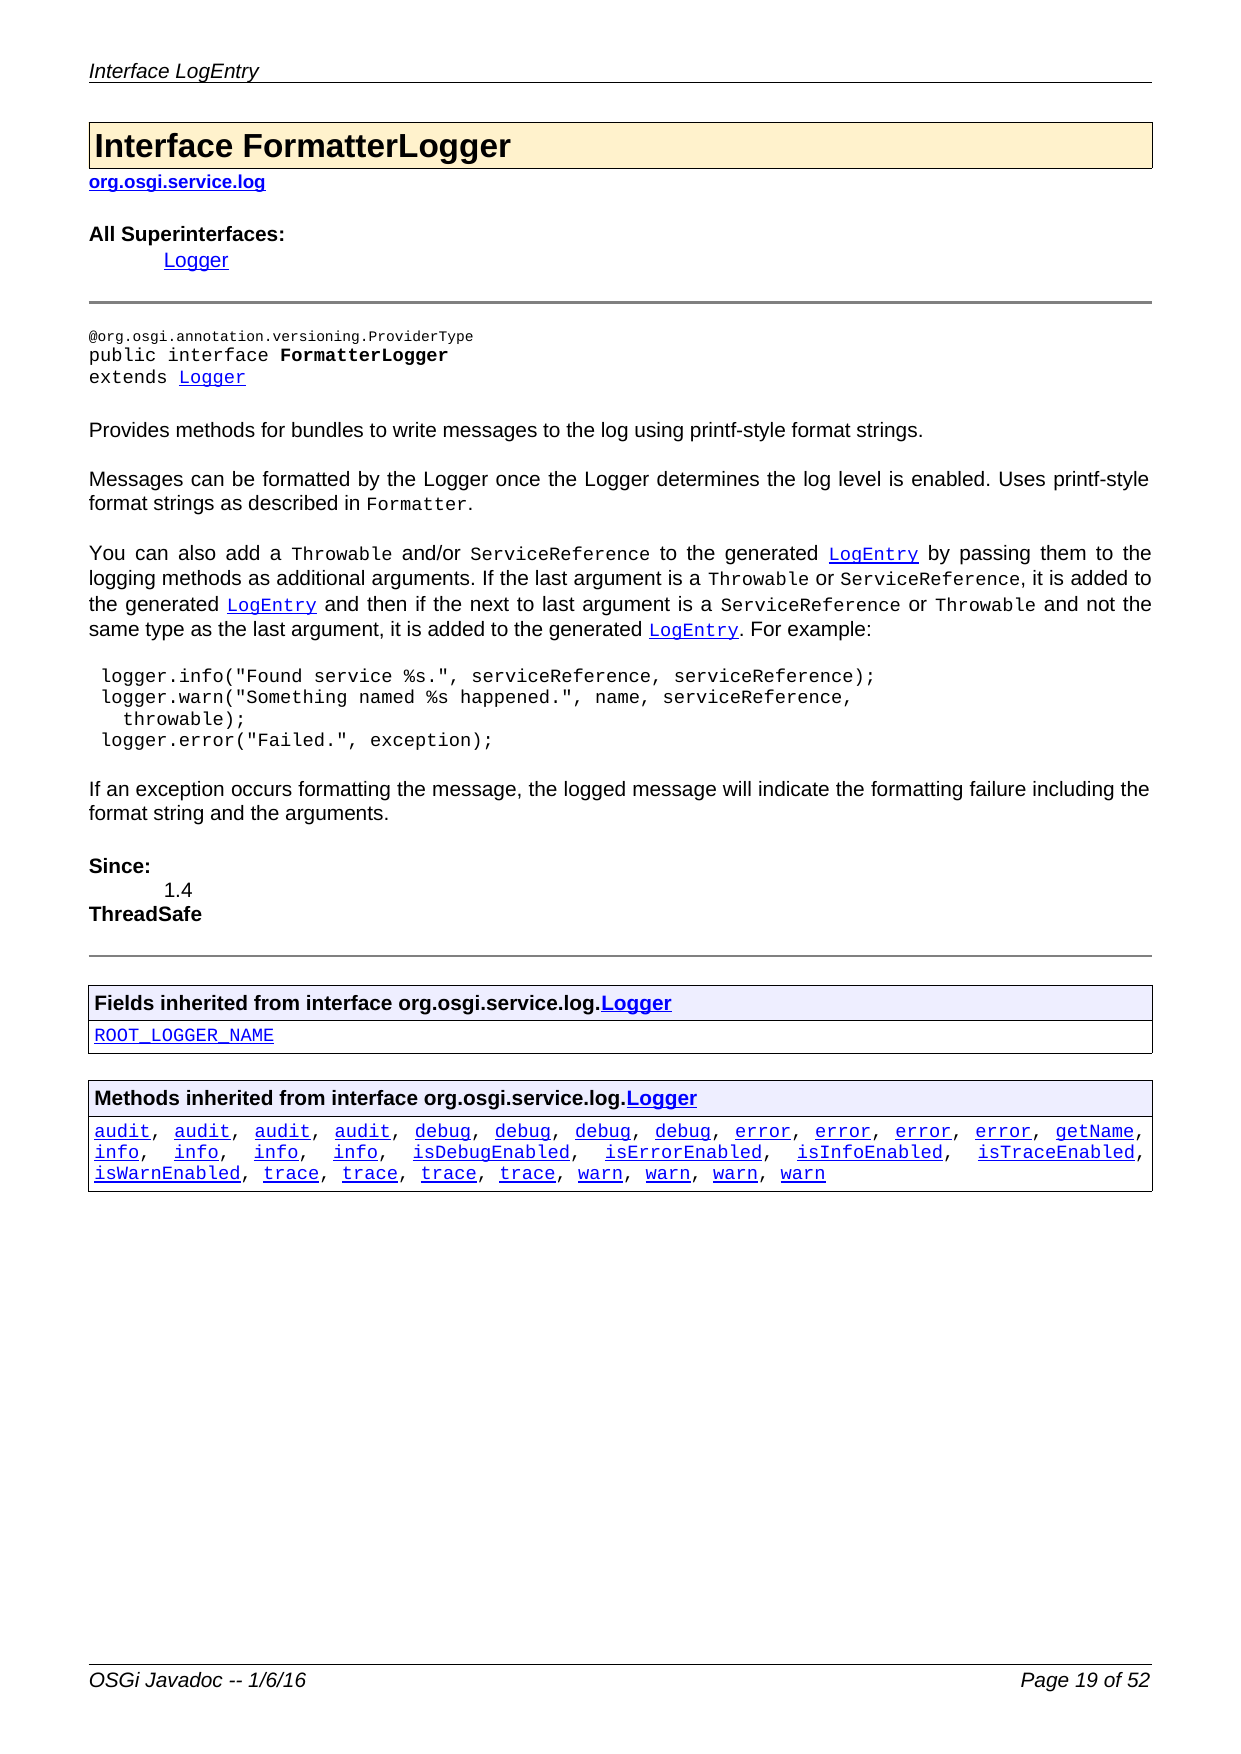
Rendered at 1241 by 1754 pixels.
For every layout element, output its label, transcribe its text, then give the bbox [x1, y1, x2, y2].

subtitle All Superinterfaces: [88, 222, 1152, 246]
text @org.osgi.annotation.versioning.ProviderType public interface FormatterLogger [88, 330, 1152, 367]
table_cell audit, audit, audit, audit, debug, debug, debug, debug, error, error, error, error, getName, info, info, info, info, isDebugEnabled, isErrorEnabled, isInfoEnabled, isTraceEnabled, isWarnEnabled, trace, trace, trace, trace, warn, warn, warn, warn [89, 1117, 1152, 1191]
text Logger [163, 248, 1152, 272]
text extends Logger [88, 367, 1152, 389]
text logger.info("Found service %s.", serviceReference, serviceReference); logger.warn("Something named %s happened.", name, serviceReference, throwable); logger.error("Failed.", exception); [88, 667, 1152, 752]
text 1.4 [163, 878, 1152, 902]
table_header Methods inherited from interface org.osgi.service.log.Logger [89, 1081, 1152, 1116]
text You can also add a Throwable and/or ServiceReference to the generated LogEntry by passing them to the logging methods as additional arguments. If the last argument is a Throwable or ServiceReference, it is added to the generated LogEntry and then if the next to last argument is a ServiceReference or Throwable and not the same type as the last argument, it is added to the generated LogEntry. For example: [88, 541, 1152, 642]
text If an exception occurs formatting the message, the logged message will indicate the formatting failure including the format string and the arguments. [88, 777, 1152, 825]
text Messages can be formatted by the Logger once the Logger determines the log level is enabled. Uses printf-style format strings as described in Formatter. [88, 467, 1152, 516]
text Since: [88, 854, 1152, 878]
text org.osgi.service.log [88, 171, 1152, 193]
table_header Fields inherited from interface org.osgi.service.log.Logger [89, 986, 1152, 1020]
text ThreadSafe [88, 902, 1152, 926]
table_cell ROOT_LOGGER_NAME [89, 1021, 1152, 1053]
text Provides methods for bundles to write messages to the log using printf-style format strings. [88, 418, 1152, 442]
subtitle Interface FormatterLogger [90, 123, 1152, 168]
